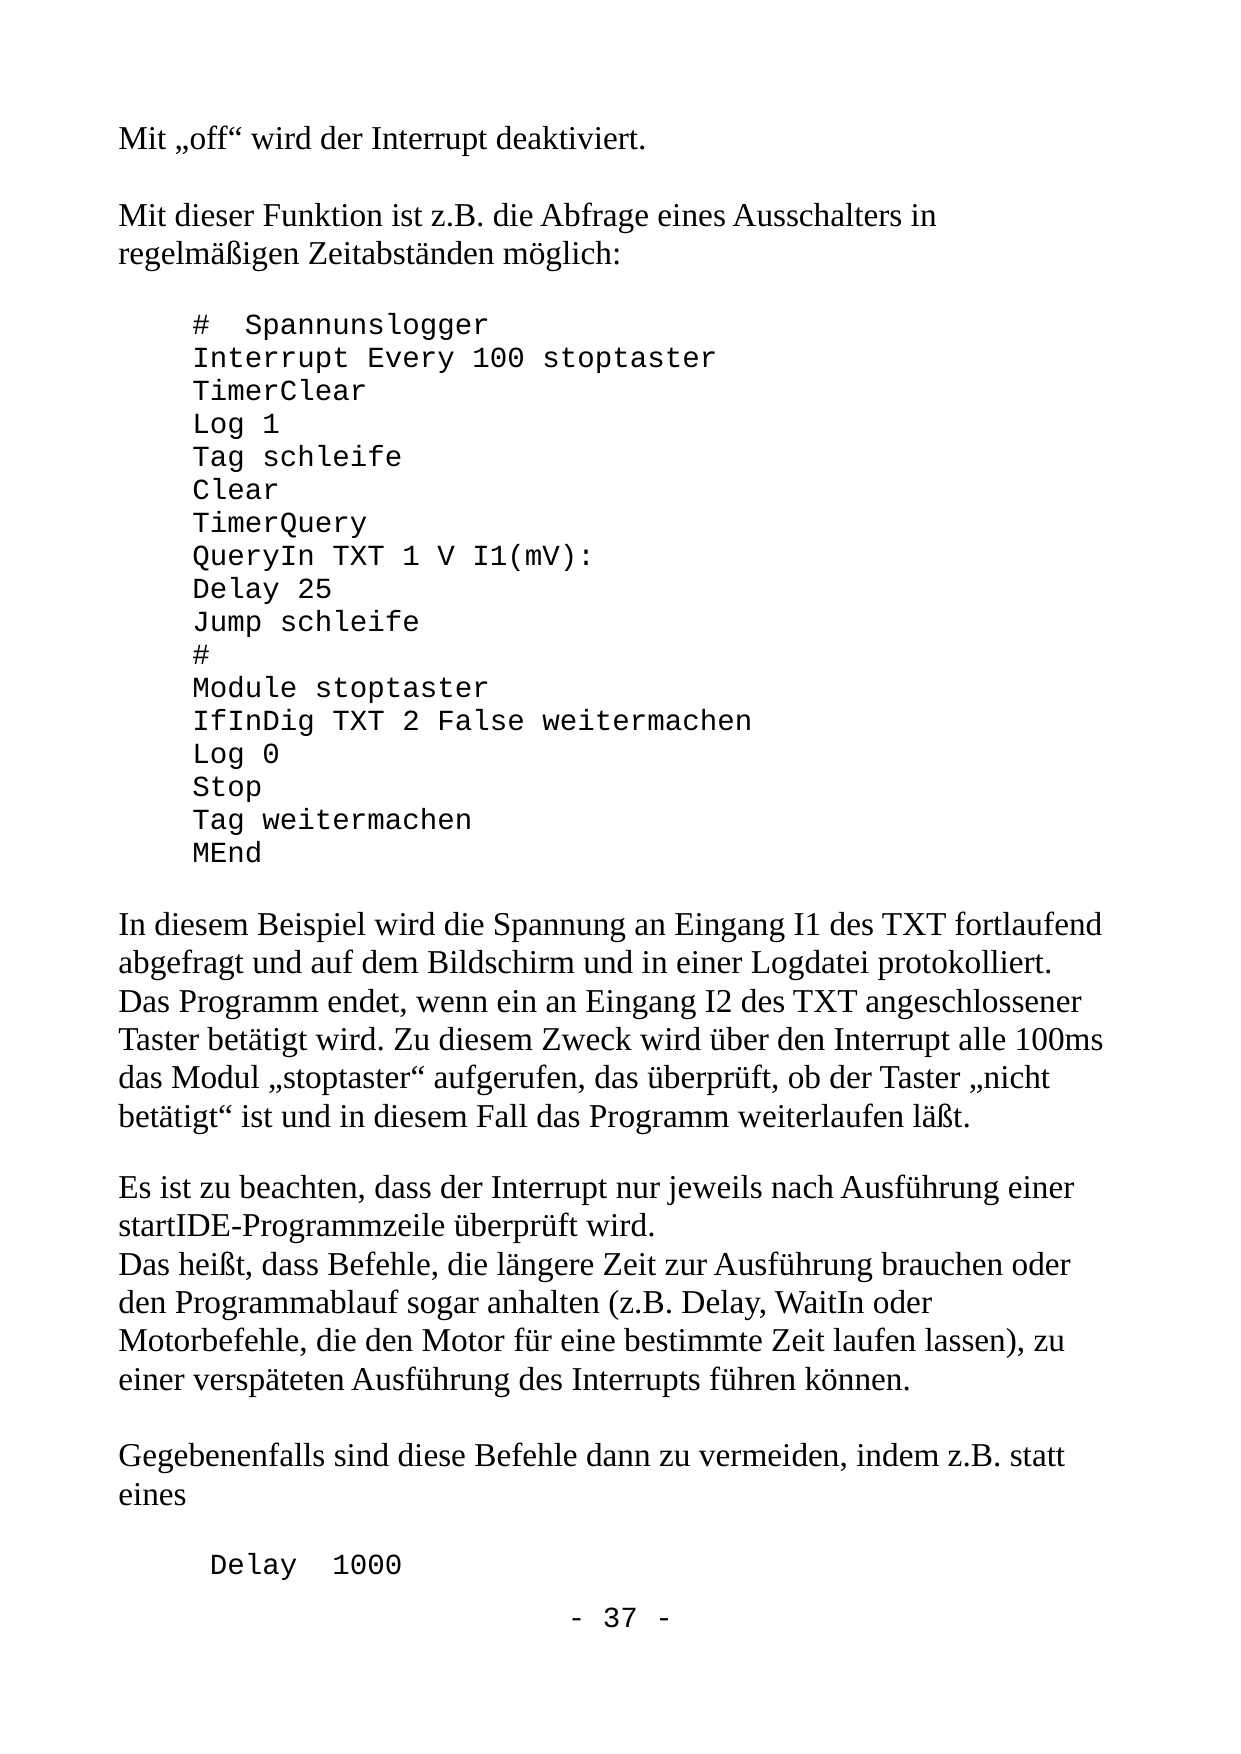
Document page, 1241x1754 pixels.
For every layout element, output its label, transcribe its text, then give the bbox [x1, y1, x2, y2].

text Mit dieser Funktion ist z.B. die Abfrage eines Ausschalters in regelmäßigen Zeitabständen möglich: [118, 195, 1122, 271]
text Delay 1000 [118, 1551, 1122, 1583]
text Gegebenenfalls sind diese Befehle dann zu vermeiden, indem z.B. statt eines [118, 1436, 1122, 1512]
text Mit „off“ wird der Interrupt deaktiviert. [118, 118, 1122, 156]
text Das heißt, dass Befehle, die längere Zeit zur Ausführung brauchen oder den Programmablauf sogar anhalten (z.B. Delay, WaitIn oder Motorbefehle, die den Motor für eine bestimmte Zeit laufen lassen), zu einer verspäteten Ausführung des Interrupts führen können. [118, 1244, 1122, 1397]
text Es ist zu beachten, dass der Interrupt nur jeweils nach Ausführung einer startIDE-Programmzeile überprüft wird. [118, 1167, 1122, 1244]
text Das Programm endet, wenn ein an Eingang I2 des TXT angeschlossener Taster betätigt wird. Zu diesem Zweck wird über den Interrupt alle 100ms das Modul „stoptaster“ aufgerufen, das überprüft, ob der Taster „nicht betätigt“ ist und in diesem Fall das Programm weiterlaufen läßt. [118, 981, 1122, 1134]
text # Module stoptaster IfInDig TXT 2 False weitermachen Log 0 Stop Tag weitermachen MEnd [118, 640, 1122, 871]
text # Spannunslogger Interrupt Every 100 stoptaster TimerClear Log 1 Tag schleife Clear TimerQuery QueryIn TXT 1 V I1(mV): Delay 25 Jump schleife [118, 310, 1122, 640]
text In diesem Beispiel wird die Spannung an Eingang I1 des TXT fortlaufend abgefragt und auf dem Bildschirm und in einer Logdatei protokolliert. [118, 904, 1122, 981]
